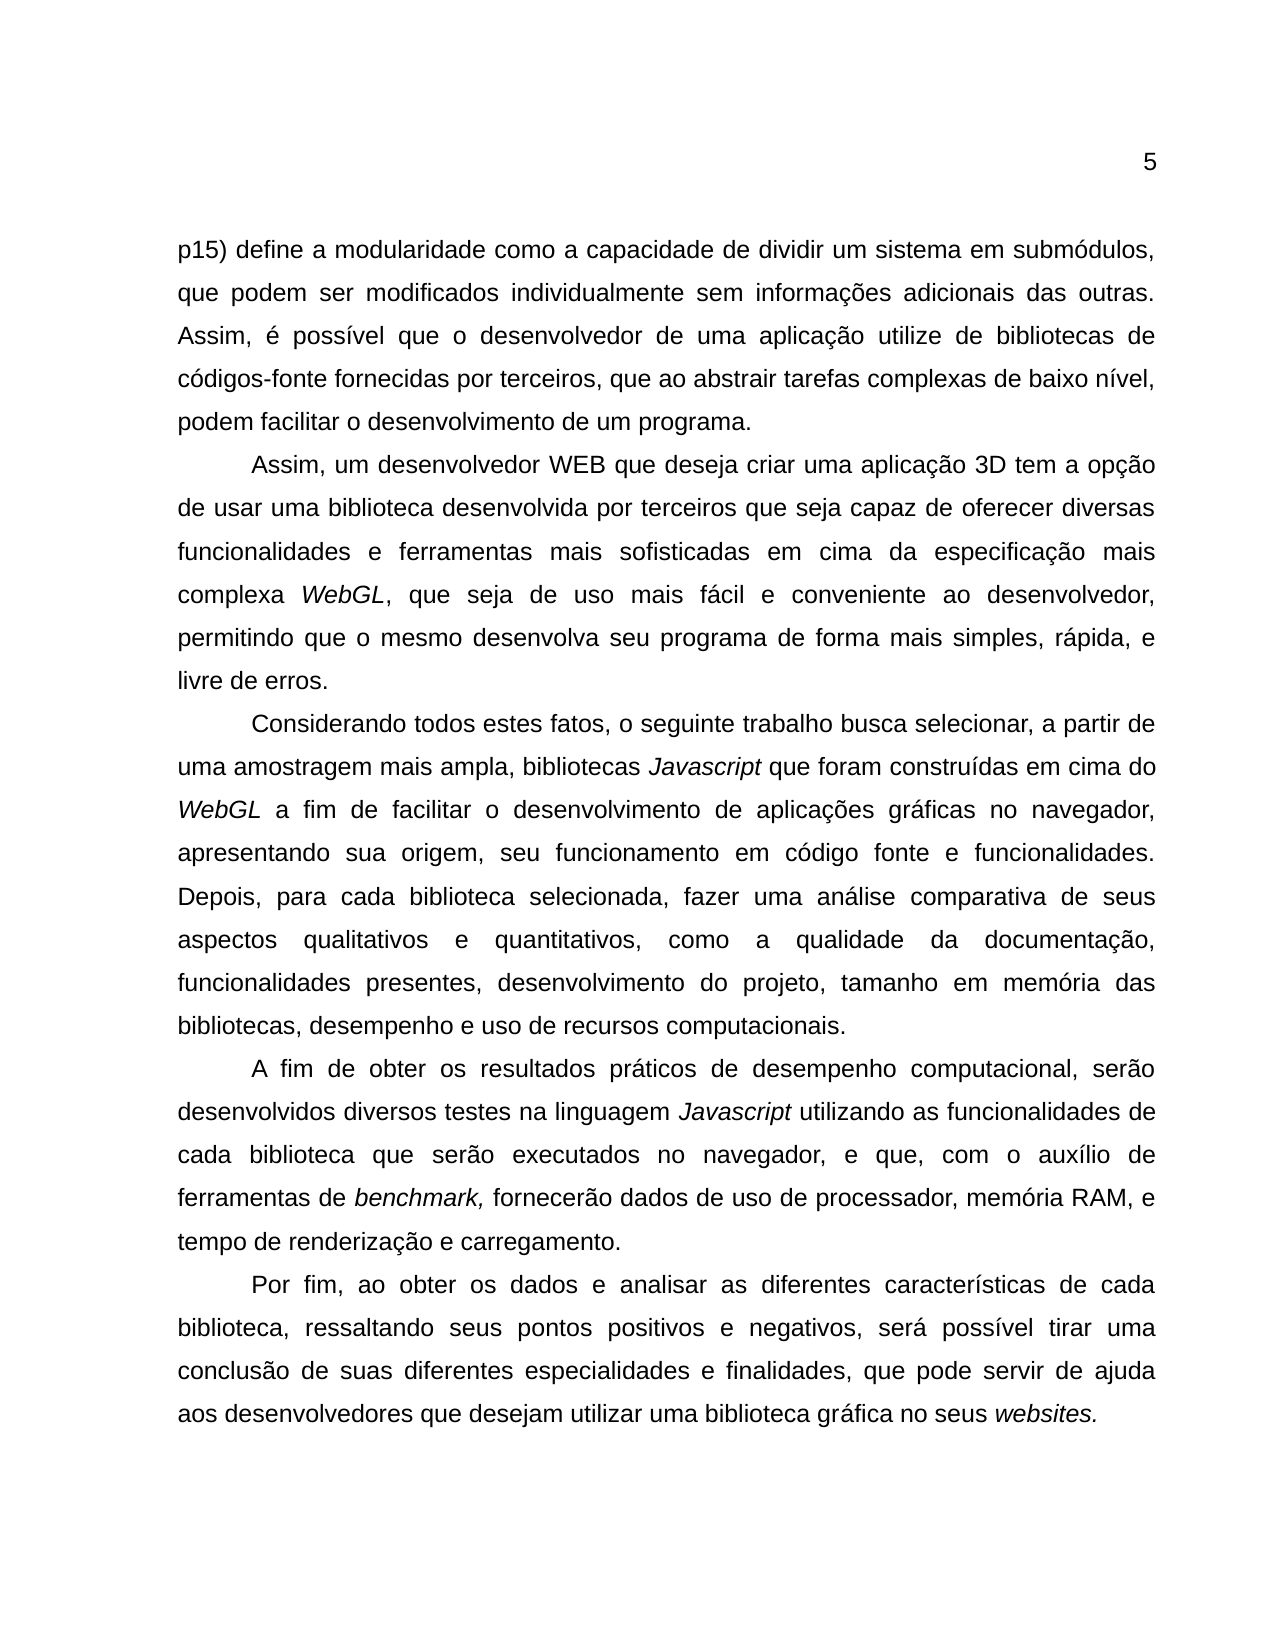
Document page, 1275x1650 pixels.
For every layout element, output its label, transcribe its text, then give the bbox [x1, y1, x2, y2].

text Assim, um desenvolvedor WEB que deseja criar uma aplicação 3D tem a opção de usar uma biblioteca desenvolvida por terceiros que seja capaz de oferecer diversas funcionalidades e ferramentas mais sofisticadas em cima da especificação mais complexa WebGL, que seja de uso mais fácil e conveniente ao desenvolvedor, permitindo que o mesmo desenvolva seu programa de forma mais simples, rápida, e livre de erros. [177, 450, 1157, 695]
text p15) define a modularidade como a capacidade de dividir um sistema em submódulos, que podem ser modificados individualmente sem informações adicionais das outras. Assim, é possível que o desenvolvedor de uma aplicação utilize de bibliotecas de códigos-fonte fornecidas por terceiros, que ao abstrair tarefas complexas de baixo nível, podem facilitar o desenvolvimento de um programa. [177, 235, 1157, 436]
text Considerando todos estes fatos, o seguinte trabalho busca selecionar, a partir de uma amostragem mais ampla, bibliotecas Javascript que foram construídas em cima do WebGL a fim de facilitar o desenvolvimento de aplicações gráficas no navegador, apresentando sua origem, seu funcionamento em código fonte e funcionalidades. Depois, para cada biblioteca selecionada, fazer uma análise comparativa de seus aspectos qualitativos e quantitativos, como a qualidade da documentação, funcionalidades presentes, desenvolvimento do projeto, tamanho em memória das bibliotecas, desempenho e uso de recursos computacionais. [177, 709, 1157, 1040]
text A fim de obter os resultados práticos de desempenho computacional, serão desenvolvidos diversos testes na linguagem Javascript utilizando as funcionalidades de cada biblioteca que serão executados no navegador, e que, com o auxílio de ferramentas de benchmark, fornecerão dados de uso de processador, memória RAM, e tempo de renderização e carregamento. [177, 1054, 1157, 1255]
text Por fim, ao obter os dados e analisar as diferentes características de cada biblioteca, ressaltando seus pontos positivos e negativos, será possível tirar uma conclusão de suas diferentes especialidades e finalidades, que pode servir de ajuda aos desenvolvedores que desejam utilizar uma biblioteca gráfica no seus websites. [177, 1270, 1157, 1428]
